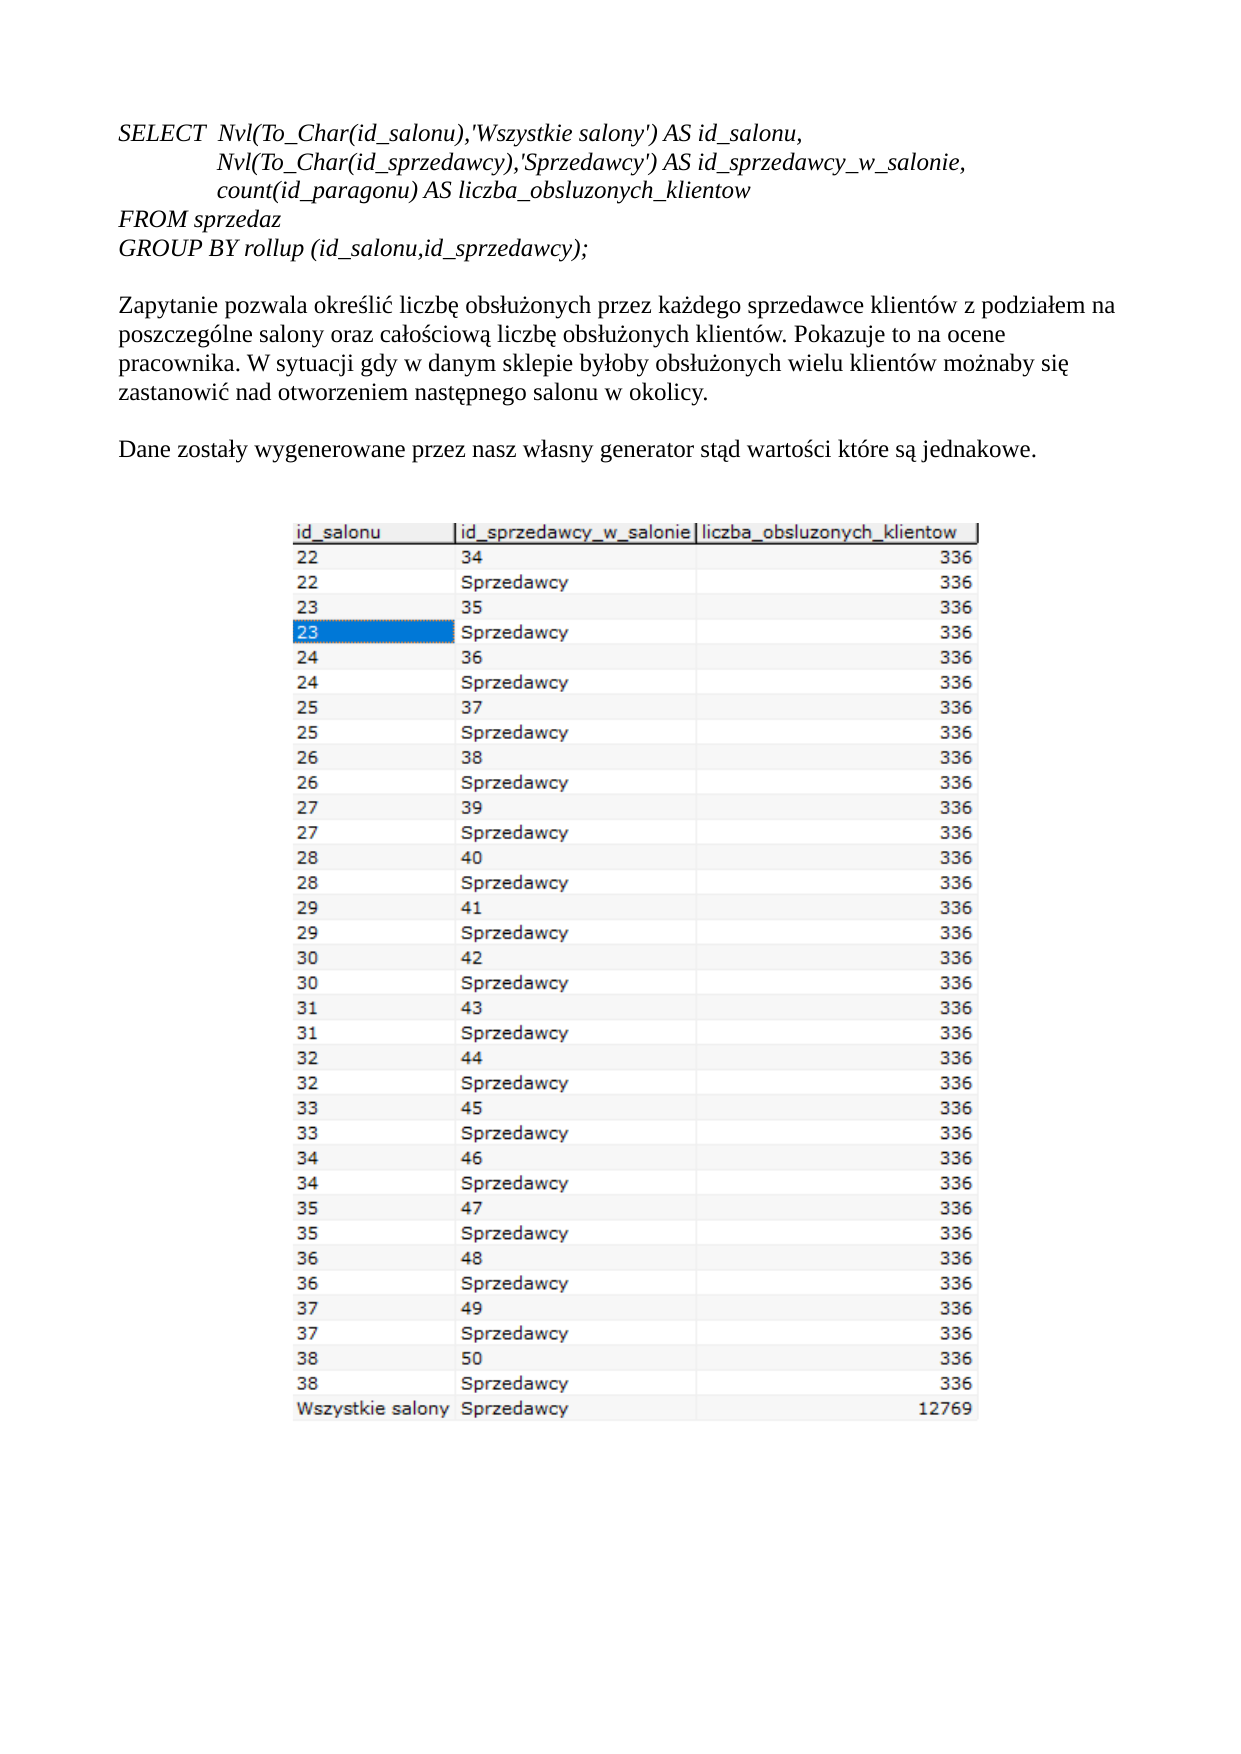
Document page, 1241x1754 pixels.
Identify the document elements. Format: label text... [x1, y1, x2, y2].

text SELECT Nvl(To_Char(id_salonu),'Wszystkie salony') AS id_salonu, [118, 118, 1122, 147]
text FROM sprzedaz [118, 204, 1122, 233]
text count(id_paragonu) AS liczba_obsluzonych_klientow [118, 176, 1122, 204]
picture [292, 523, 979, 1429]
text GROUP BY rollup (id_salonu,id_sprzedawcy); [118, 233, 1122, 262]
text Dane zostały wygenerowane przez nasz własny generator stąd wartości które są jednakowe. [118, 434, 1122, 463]
text Nvl(To_Char(id_sprzedawcy),'Sprzedawcy') AS id_sprzedawcy_w_salonie, [118, 147, 1122, 176]
text Zapytanie pozwala określić liczbę obsłużonych przez każdego sprzedawce klientów z podziałem na poszczególne salony oraz całościową liczbę obsłużonych klientów. Pokazuje to na ocene pracownika. W sytuacji gdy w danym sklepie byłoby obsłużonych wielu klientów możnaby się zastanowić nad otworzeniem następnego salonu w okolicy. [118, 291, 1122, 406]
